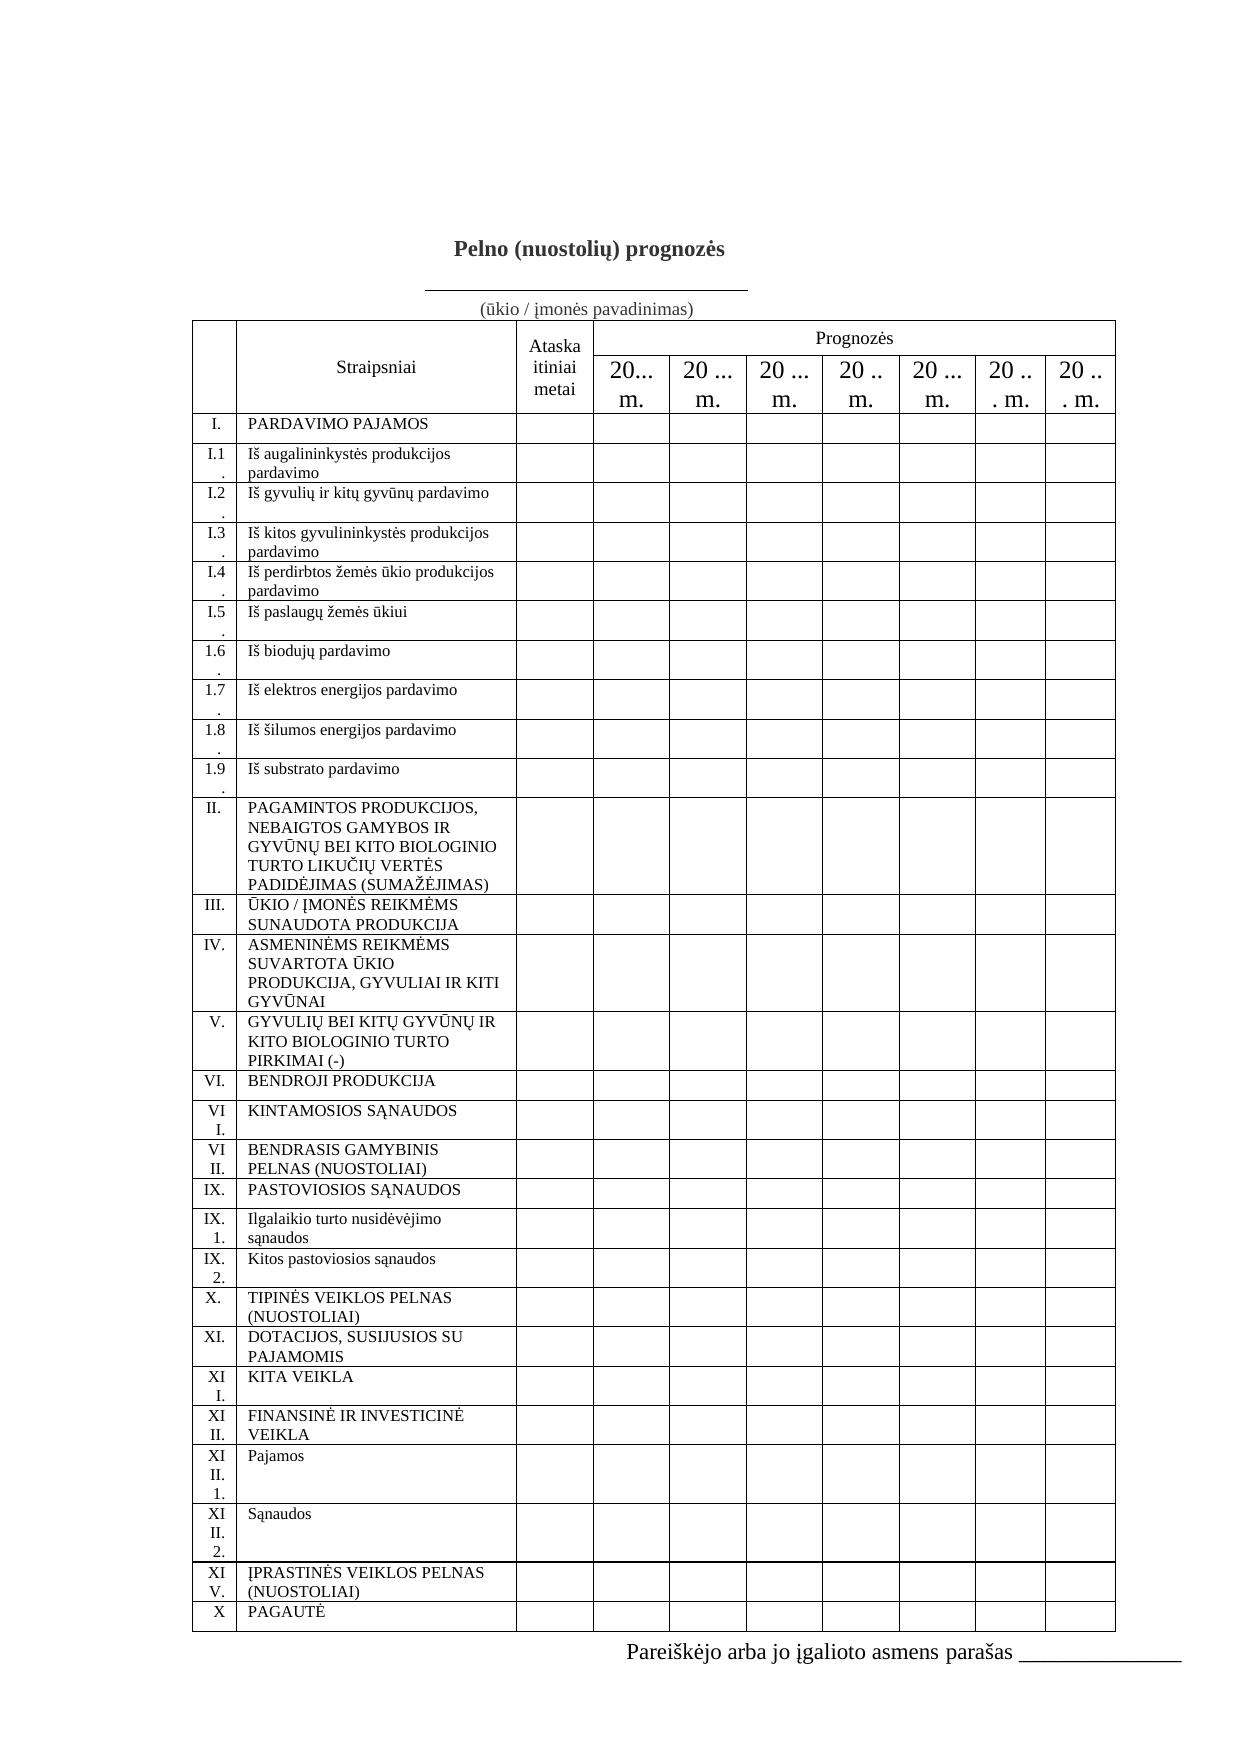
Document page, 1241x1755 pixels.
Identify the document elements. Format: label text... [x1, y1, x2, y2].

table_cell I.5. [193, 601, 236, 640]
table_cell [747, 1209, 822, 1247]
table_cell [976, 935, 1045, 1011]
table_cell ASMENINĖMS REIKMĖMS SUVARTOTA ŪKIO PRODUKCIJA, GYVULIAI IR KITI GYVŪNAI [237, 935, 516, 1011]
table_header [1051, 206, 1116, 261]
table_cell Straipsniai [237, 321, 516, 413]
table_cell [670, 1101, 746, 1139]
table_cell [517, 1406, 593, 1444]
table_cell [747, 895, 822, 933]
table_cell [900, 895, 975, 933]
table_cell [670, 1071, 746, 1099]
table_cell [976, 1209, 1045, 1247]
table_cell 1.7. [193, 680, 236, 718]
table_cell [594, 1602, 669, 1631]
table_cell [823, 1101, 899, 1139]
table_cell [1046, 562, 1115, 600]
table_cell [976, 720, 1045, 758]
table_cell XI. [193, 1327, 236, 1366]
table_cell [1046, 444, 1115, 482]
table_cell DOTACIJOS, SUSIJUSIOS SU PAJAMOMIS [237, 1327, 516, 1366]
table_cell [900, 562, 975, 600]
table_cell [594, 1071, 669, 1099]
table_cell [381, 290, 425, 319]
table_cell [976, 414, 1045, 443]
table_cell Ataskaitiniai metai [517, 321, 593, 413]
table_cell [747, 414, 822, 443]
table_cell [1046, 1504, 1115, 1561]
table_cell [810, 261, 871, 290]
table_cell [976, 641, 1045, 679]
table_cell [900, 1179, 975, 1208]
table_cell XIV. [193, 1563, 236, 1601]
table_cell (ūkio / įmonės pavadinimas) [425, 291, 748, 319]
table_cell [670, 1249, 746, 1287]
table_cell [1046, 759, 1115, 797]
table_cell [823, 1179, 899, 1208]
table_cell [900, 523, 975, 561]
table_cell [1046, 1209, 1115, 1247]
table_cell [900, 1445, 975, 1503]
table_cell IX.2. [193, 1249, 236, 1287]
table_cell [594, 1288, 669, 1326]
table_cell [517, 1327, 593, 1366]
table_cell VII. [193, 1101, 236, 1139]
table_cell [670, 759, 746, 797]
table_cell [823, 1367, 899, 1405]
table_cell [1046, 1071, 1115, 1099]
table_cell Prognozės [594, 321, 1115, 354]
table_cell [594, 562, 669, 600]
table_cell [192, 290, 236, 319]
table_cell [594, 759, 669, 797]
table_cell 20 ... m. [976, 356, 1045, 413]
table_cell [900, 1288, 975, 1326]
table_cell Iš substrato pardavimo [237, 759, 516, 797]
table_cell Pajamos [237, 1445, 516, 1503]
table_cell I.3. [193, 523, 236, 561]
table_cell [670, 720, 746, 758]
table_cell 20 ... m. [747, 356, 822, 413]
table_cell [976, 1406, 1045, 1444]
table_cell [1051, 290, 1116, 319]
table_cell [338, 261, 381, 290]
table_cell [670, 1209, 746, 1247]
table_cell [670, 1140, 746, 1178]
table_cell [670, 1012, 746, 1070]
table_cell [976, 1563, 1045, 1601]
table_cell [517, 1445, 593, 1503]
table_cell Iš augalininkystės produkcijos pardavimo [237, 444, 516, 482]
table_cell [338, 290, 381, 319]
table_cell [747, 641, 822, 679]
table_cell 20 ... m. [670, 356, 746, 413]
table_cell [823, 1327, 899, 1366]
table_cell [517, 562, 593, 600]
table_cell [670, 1179, 746, 1208]
table_cell [425, 261, 748, 290]
table_cell [748, 261, 809, 290]
table_cell PAGAUTĖ [237, 1602, 516, 1631]
table_cell [747, 1179, 822, 1208]
table_cell XII. [193, 1367, 236, 1405]
table_cell [823, 641, 899, 679]
table_cell [900, 680, 975, 718]
table_cell [517, 414, 593, 443]
table_cell [594, 1327, 669, 1366]
table_cell [594, 1209, 669, 1247]
table_cell [976, 1367, 1045, 1405]
table_cell [987, 261, 1051, 290]
table_cell [823, 1504, 899, 1561]
table_cell [823, 759, 899, 797]
table_cell [976, 1071, 1045, 1099]
table_header [987, 206, 1051, 261]
table_cell [594, 1406, 669, 1444]
table_cell I.4. [193, 562, 236, 600]
table_cell [976, 759, 1045, 797]
table_cell [747, 601, 822, 640]
table_cell [747, 1288, 822, 1326]
table_header Pelno (nuostolių) prognozės [192, 206, 987, 261]
table_cell [1046, 414, 1115, 443]
table_cell [670, 414, 746, 443]
table_cell Iš perdirbtos žemės ūkio produkcijos pardavimo [237, 562, 516, 600]
table_cell [594, 1445, 669, 1503]
table_cell [1046, 1602, 1115, 1631]
table_cell [1046, 1406, 1115, 1444]
table_cell 20 .. m. [823, 356, 899, 413]
table_cell [670, 895, 746, 933]
table_cell 20 ... m. [900, 356, 975, 413]
table_cell [670, 1406, 746, 1444]
table_cell [594, 1012, 669, 1070]
table_cell [517, 483, 593, 522]
table_cell [747, 1504, 822, 1561]
table_cell [823, 1406, 899, 1444]
table_cell [823, 1249, 899, 1287]
table_cell [747, 1012, 822, 1070]
table_cell [517, 1367, 593, 1405]
table_cell I.1. [193, 444, 236, 482]
table_cell [670, 1504, 746, 1561]
table_cell [670, 935, 746, 1011]
table_cell [1046, 641, 1115, 679]
table_cell [823, 483, 899, 522]
table_cell [976, 601, 1045, 640]
table_cell [670, 444, 746, 482]
table_cell [976, 523, 1045, 561]
table_cell [823, 798, 899, 894]
table_cell [294, 261, 338, 290]
table_cell [670, 798, 746, 894]
table_cell [517, 523, 593, 561]
table_cell [594, 1179, 669, 1208]
table_cell GYVULIŲ BEI KITŲ GYVŪNŲ IR KITO BIOLOGINIO TURTO PIRKIMAI (-) [237, 1012, 516, 1070]
table_cell [517, 1209, 593, 1247]
table_cell [517, 1101, 593, 1139]
table_cell [594, 935, 669, 1011]
table_cell [517, 1602, 593, 1631]
table_cell [517, 1504, 593, 1561]
table_cell [594, 680, 669, 718]
table_cell 1.6. [193, 641, 236, 679]
table_cell [900, 935, 975, 1011]
table_cell IV. [193, 935, 236, 1011]
table_cell [1046, 798, 1115, 894]
table_cell Iš elektros energijos pardavimo [237, 680, 516, 718]
table_cell [747, 1071, 822, 1099]
table_cell [1046, 1101, 1115, 1139]
table_cell [594, 483, 669, 522]
table_cell [236, 290, 294, 319]
table_cell [810, 290, 871, 319]
table_cell VIII. [193, 1140, 236, 1178]
table_cell [517, 720, 593, 758]
table_cell Iš šilumos energijos pardavimo [237, 720, 516, 758]
table_cell [823, 1563, 899, 1601]
table_cell KINTAMOSIOS SĄNAUDOS [237, 1101, 516, 1139]
table_cell [670, 601, 746, 640]
table_cell [976, 1327, 1045, 1366]
table_cell [987, 290, 1051, 319]
table_cell [670, 1445, 746, 1503]
table_cell [594, 444, 669, 482]
table_cell [976, 1249, 1045, 1287]
table_cell [747, 720, 822, 758]
table_cell [670, 641, 746, 679]
table_cell [900, 1504, 975, 1561]
table_cell [976, 1101, 1045, 1139]
table_cell [517, 1179, 593, 1208]
table_cell [670, 523, 746, 561]
table_cell [871, 290, 925, 319]
table_cell [900, 1101, 975, 1139]
table_cell [871, 261, 925, 290]
table_cell X. [193, 1288, 236, 1326]
table_cell [1051, 261, 1116, 290]
table_cell [900, 601, 975, 640]
table_cell [670, 1288, 746, 1326]
table_cell [976, 1288, 1045, 1326]
table_cell [1046, 1179, 1115, 1208]
table_cell [900, 641, 975, 679]
table_cell [900, 1602, 975, 1631]
table_cell [823, 444, 899, 482]
table_cell [976, 895, 1045, 933]
table_cell IX.1. [193, 1209, 236, 1247]
table_cell [747, 1367, 822, 1405]
table_cell XIII.2. [193, 1504, 236, 1561]
table_cell PARDAVIMO PAJAMOS [237, 414, 516, 443]
table_cell [900, 1406, 975, 1444]
table_cell [747, 562, 822, 600]
table_cell [1046, 1249, 1115, 1287]
table_cell KITA VEIKLA [237, 1367, 516, 1405]
table_cell [1046, 1367, 1115, 1405]
table_cell [747, 1563, 822, 1601]
table_cell [1046, 935, 1115, 1011]
table_cell [747, 1327, 822, 1366]
table_cell [747, 1406, 822, 1444]
table_cell [594, 641, 669, 679]
table_cell [747, 759, 822, 797]
table_cell [747, 1602, 822, 1631]
table_cell Iš biodujų pardavimo [237, 641, 516, 679]
table_cell [747, 1101, 822, 1139]
table_cell [1046, 1327, 1115, 1366]
table_cell [1046, 483, 1115, 522]
table_cell [594, 1504, 669, 1561]
table_cell [517, 1288, 593, 1326]
table_cell [670, 1367, 746, 1405]
table_cell [1046, 1012, 1115, 1070]
table_cell [1046, 1140, 1115, 1178]
table_cell [517, 1563, 593, 1601]
table_cell [517, 798, 593, 894]
table_cell [1046, 680, 1115, 718]
table_cell [823, 895, 899, 933]
table_cell Kitos pastoviosios sąnaudos [237, 1249, 516, 1287]
table_cell [1046, 1445, 1115, 1503]
table_cell [900, 1327, 975, 1366]
table_cell [900, 1563, 975, 1601]
table_cell TIPINĖS VEIKLOS PELNAS (NUOSTOLIAI) [237, 1288, 516, 1326]
table_cell XIII.1. [193, 1445, 236, 1503]
table_cell [900, 444, 975, 482]
table_cell XIII. [193, 1406, 236, 1444]
table_cell [823, 1209, 899, 1247]
table_cell [747, 798, 822, 894]
table_cell [517, 1071, 593, 1099]
table_cell [1046, 895, 1115, 933]
table_cell [517, 1140, 593, 1178]
table_cell VI. [193, 1071, 236, 1099]
table_cell [193, 321, 236, 413]
table_cell [747, 444, 822, 482]
table_cell [976, 798, 1045, 894]
table_cell [976, 562, 1045, 600]
table_cell [976, 680, 1045, 718]
table_cell Ilgalaikio turto nusidėvėjimo sąnaudos [237, 1209, 516, 1247]
table_cell ĮPRASTINĖS VEIKLOS PELNAS (NUOSTOLIAI) [237, 1563, 516, 1601]
table_cell [976, 1140, 1045, 1178]
table_cell [823, 1288, 899, 1326]
table_cell PASTOVIOSIOS SĄNAUDOS [237, 1179, 516, 1208]
table_cell [823, 562, 899, 600]
table_cell 20 ... m. [1046, 356, 1115, 413]
table_cell [294, 290, 338, 319]
table_cell [594, 601, 669, 640]
table_cell III. [193, 895, 236, 933]
table_cell [517, 1012, 593, 1070]
table_cell [823, 601, 899, 640]
table_cell [900, 759, 975, 797]
table_cell [747, 935, 822, 1011]
table_cell [594, 1367, 669, 1405]
table_cell BENDROJI PRODUKCIJA [237, 1071, 516, 1099]
table_cell [381, 261, 425, 290]
table_cell [900, 483, 975, 522]
table_cell [1046, 523, 1115, 561]
table_cell [517, 641, 593, 679]
table_cell I.2. [193, 483, 236, 522]
table_cell [900, 720, 975, 758]
table_cell [236, 261, 294, 290]
table_cell [823, 1071, 899, 1099]
table_cell [900, 798, 975, 894]
table_cell [747, 1249, 822, 1287]
table_cell [823, 414, 899, 443]
table_cell [976, 1445, 1045, 1503]
table_cell [517, 601, 593, 640]
table_cell [823, 935, 899, 1011]
table_cell [976, 1504, 1045, 1561]
table_cell [925, 290, 987, 319]
table_cell I. [193, 414, 236, 443]
table_cell [517, 935, 593, 1011]
table_cell [594, 798, 669, 894]
table_cell [748, 290, 809, 319]
table_cell [976, 1602, 1045, 1631]
table_cell BENDRASIS GAMYBINIS PELNAS (NUOSTOLIAI) [237, 1140, 516, 1178]
table_cell [747, 1445, 822, 1503]
table_cell 1.8. [193, 720, 236, 758]
table_cell 20... m. [594, 356, 669, 413]
table_cell X [193, 1602, 236, 1631]
table_cell [900, 1367, 975, 1405]
table_cell 1.9. [193, 759, 236, 797]
table_cell Iš gyvulių ir kitų gyvūnų pardavimo [237, 483, 516, 522]
table_cell [594, 895, 669, 933]
table_cell [823, 1012, 899, 1070]
table_cell [594, 720, 669, 758]
table_cell [517, 1249, 593, 1287]
table_cell [670, 1602, 746, 1631]
table_cell [670, 483, 746, 522]
table_cell [976, 1179, 1045, 1208]
table_cell [594, 414, 669, 443]
table_cell [976, 1012, 1045, 1070]
table_cell [925, 261, 987, 290]
table_cell [517, 680, 593, 718]
table_cell [594, 1249, 669, 1287]
table_cell [900, 1140, 975, 1178]
table_cell PAGAMINTOS PRODUKCIJOS, NEBAIGTOS GAMYBOS IR GYVŪNŲ BEI KITO BIOLOGINIO TURTO LIKUČIŲ VERTĖS PADIDĖJIMAS (SUMAŽĖJIMAS) [237, 798, 516, 894]
table_cell [594, 523, 669, 561]
table_cell IX. [193, 1179, 236, 1208]
table_cell [823, 1140, 899, 1178]
table_cell [517, 444, 593, 482]
table_cell Iš paslaugų žemės ūkiui [237, 601, 516, 640]
table_cell II. [193, 798, 236, 894]
table_cell [900, 1071, 975, 1099]
table_cell [747, 680, 822, 718]
table_cell [900, 1209, 975, 1247]
table_cell ŪKIO / ĮMONĖS REIKMĖMS SUNAUDOTA PRODUKCIJA [237, 895, 516, 933]
table_cell [517, 895, 593, 933]
table_cell [1046, 1288, 1115, 1326]
table_cell FINANSINĖ IR INVESTICINĖ VEIKLA [237, 1406, 516, 1444]
table_cell [1046, 1563, 1115, 1601]
table_cell [670, 680, 746, 718]
table_cell [594, 1563, 669, 1601]
table_cell [670, 562, 746, 600]
table_cell [823, 1602, 899, 1631]
table_cell [823, 1445, 899, 1503]
table_cell V. [193, 1012, 236, 1070]
table_cell [976, 483, 1045, 522]
table_cell [900, 414, 975, 443]
table_cell [976, 444, 1045, 482]
table_cell [1046, 720, 1115, 758]
table_cell [594, 1140, 669, 1178]
table_cell [823, 720, 899, 758]
table_cell [192, 261, 236, 290]
table_cell [747, 483, 822, 522]
table_cell [900, 1249, 975, 1287]
table_cell [747, 1140, 822, 1178]
table_cell [823, 523, 899, 561]
table_cell [594, 1101, 669, 1139]
table_cell [517, 759, 593, 797]
table_cell [670, 1563, 746, 1601]
table_cell Sąnaudos [237, 1504, 516, 1561]
table_cell Iš kitos gyvulininkystės produkcijos pardavimo [237, 523, 516, 561]
table_cell [900, 1012, 975, 1070]
table_cell [823, 680, 899, 718]
table_cell [747, 523, 822, 561]
table_cell [670, 1327, 746, 1366]
table_cell [1046, 601, 1115, 640]
